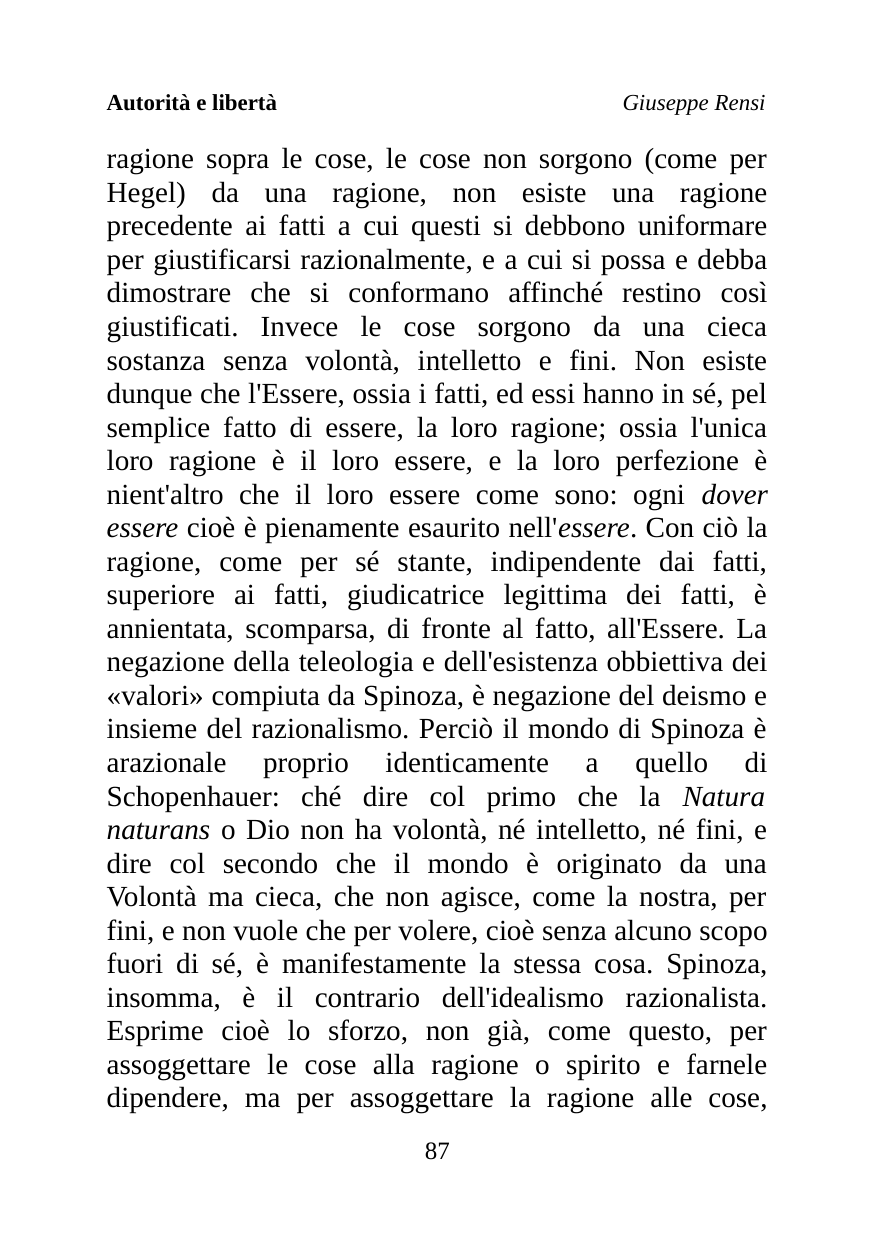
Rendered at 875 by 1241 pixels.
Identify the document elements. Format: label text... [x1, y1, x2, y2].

text ragione sopra le cose, le cose non sorgono (come per Hegel) da una ragione, non esiste una ragione precedente ai fatti a cui questi si debbono uniformare per giustificarsi razionalmente, e a cui si possa e debba dimostrare che si conformano affinché restino così giustificati. Invece le cose sorgono da una cieca sostanza senza volontà, intelletto e fini. Non esiste dunque che l'Essere, ossia i fatti, ed essi hanno in sé, pel semplice fatto di essere, la loro ragione; ossia l'unica loro ragione è il loro essere, e la loro perfezione è nient'altro che il loro essere come sono: ogni dover essere cioè è pienamente esaurito nell'essere. Con ciò la ragione, come per sé stante, indipendente dai fatti, superiore ai fatti, giudicatrice legittima dei fatti, è annientata, scomparsa, di fronte al fatto, all'Essere. La negazione della teleologia e dell'esistenza obbiettiva dei «valori» compiuta da Spinoza, è negazione del deismo e insieme del razionalismo. Perciò il mondo di Spinoza è arazionale proprio identicamente a quello di Schopenhauer: ché dire col primo che la Natura naturans o Dio non ha volontà, né intelletto, né fini, e dire col secondo che il mondo è originato da una Volontà ma cieca, che non agisce, come la nostra, per fini, e non vuole che per volere, cioè senza alcuno scopo fuori di sé, è manifestamente la stessa cosa. Spinoza, insomma, è il contrario dell'idealismo razionalista. Esprime cioè lo sforzo, non già, come questo, per assoggettare le cose alla ragione o spirito e farnele dipendere, ma per assoggettare la ragione alle cose, [106, 141, 768, 1114]
